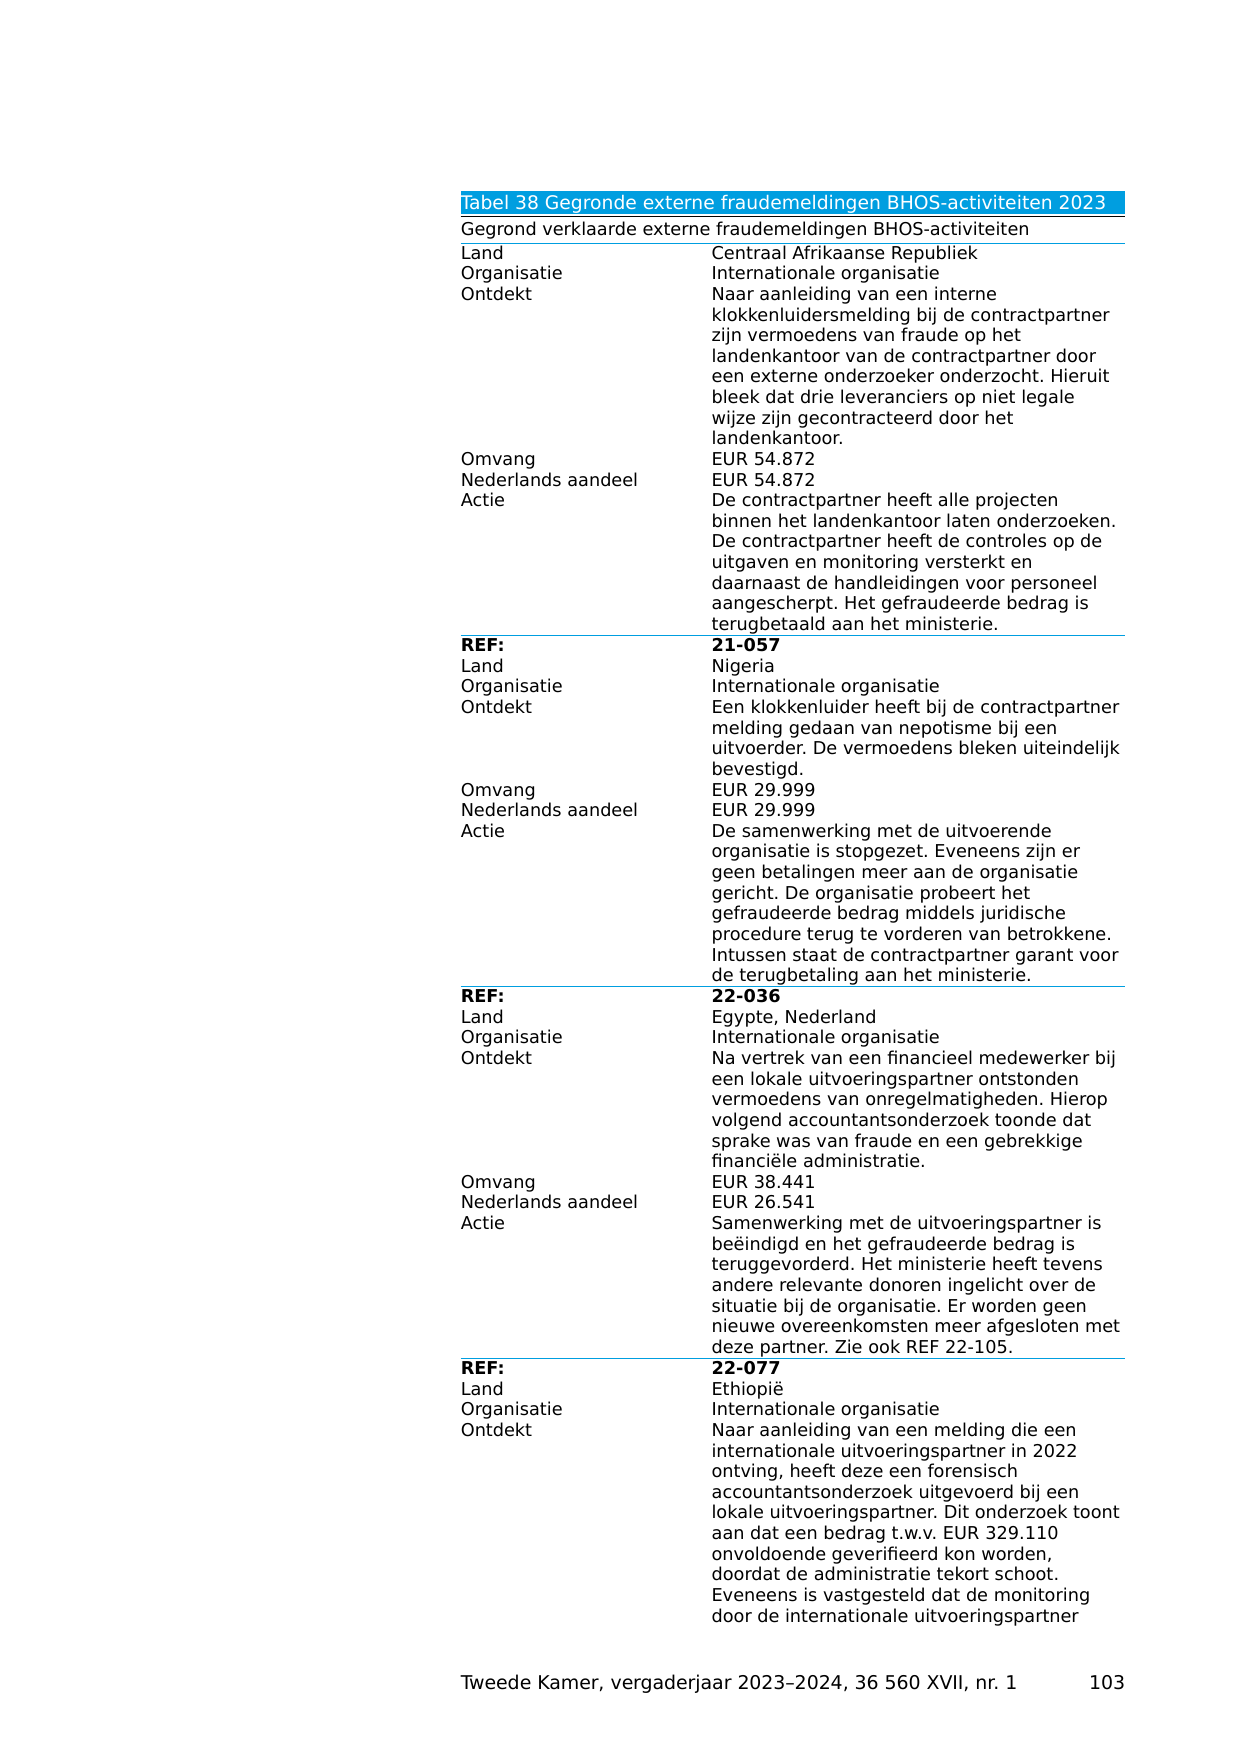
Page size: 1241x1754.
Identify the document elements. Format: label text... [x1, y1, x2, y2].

table_cell Actie [461, 1213, 708, 1357]
table_cell 22-077 [709, 1359, 1125, 1379]
table_cell Nederlands aandeel [461, 1193, 708, 1213]
table_cell Ethiopië [709, 1379, 1125, 1399]
table_cell Een klokkenluider heeft bij de contractpartner melding gedaan van nepotisme bij een uitvoerder. De vermoedens bleken uiteindelijk bevestigd. [709, 697, 1125, 779]
table_cell Omvang [461, 780, 708, 800]
table_cell Organisatie [461, 1028, 708, 1048]
table_cell Land [461, 244, 708, 263]
table_cell Internationale organisatie [709, 263, 1125, 284]
table_cell EUR 38.441 [709, 1172, 1125, 1192]
table_cell Organisatie [461, 263, 708, 284]
table_cell Organisatie [461, 1399, 708, 1420]
table_cell REF: [461, 636, 708, 656]
table_cell Centraal Afrikaanse Republiek [709, 244, 1125, 263]
table_cell REF: [461, 1359, 708, 1379]
table_cell 22-036 [709, 987, 1125, 1007]
table_cell Naar aanleiding van een interne klokkenluidersmelding bij de contractpartner zijn vermoedens van fraude op het landenkantoor van de contractpartner door een externe onderzoeker onderzocht. Hieruit bleek dat drie leveranciers op niet legale wijze zijn gecontracteerd door het landenkantoor. [709, 284, 1125, 449]
table_cell Egypte, Nederland [709, 1007, 1125, 1027]
table_cell Actie [461, 490, 708, 634]
table_cell Ontdekt [461, 1420, 708, 1626]
table_cell EUR 29.999 [709, 780, 1125, 800]
table_cell Organisatie [461, 676, 708, 697]
table_cell Internationale organisatie [709, 676, 1125, 697]
table_cell EUR 54.872 [709, 470, 1125, 490]
table_cell REF: [461, 987, 708, 1007]
table_cell Na vertrek van een financieel medewerker bij een lokale uitvoeringspartner ontstonden vermoedens van onregelmatigheden. Hierop volgend accountantsonderzoek toonde dat sprake was van fraude en een gebrekkige financiële administratie. [709, 1048, 1125, 1172]
table_cell Samenwerking met de uitvoeringspartner is beëindigd en het gefraudeerde bedrag is teruggevorderd. Het ministerie heeft tevens andere relevante donoren ingelicht over de situatie bij de organisatie. Er worden geen nieuwe overeenkomsten meer afgesloten met deze partner. Zie ook REF 22-105. [709, 1213, 1125, 1357]
table_cell Omvang [461, 1172, 708, 1192]
table_cell EUR 29.999 [709, 800, 1125, 821]
table_cell Land [461, 1007, 708, 1027]
table_cell Nigeria [709, 656, 1125, 676]
table_cell Ontdekt [461, 697, 708, 779]
table_cell Land [461, 1379, 708, 1399]
table_cell Naar aanleiding van een melding die een internationale uitvoeringspartner in 2022 ontving, heeft deze een forensisch accountantsonderzoek uitgevoerd bij een lokale uitvoeringspartner. Dit onderzoek toont aan dat een bedrag t.w.v. EUR 329.110 onvoldoende geverifieerd kon worden, doordat de administratie tekort schoot. Eveneens is vastgesteld dat de monitoring door de internationale uitvoeringspartner [709, 1420, 1125, 1626]
table_cell De contractpartner heeft alle projecten binnen het landenkantoor laten onderzoeken. De contractpartner heeft de controles op de uitgaven en monitoring versterkt en daarnaast de handleidingen voor personeel aangescherpt. Het gefraudeerde bedrag is terugbetaald aan het ministerie. [709, 490, 1125, 634]
table_cell Land [461, 656, 708, 676]
table_cell Ontdekt [461, 284, 708, 449]
table_cell EUR 54.872 [709, 449, 1125, 469]
table_cell Gegrond verklaarde externe fraudemeldingen BHOS-activiteiten [461, 217, 1125, 243]
table_cell EUR 26.541 [709, 1193, 1125, 1213]
table_cell Internationale organisatie [709, 1399, 1125, 1420]
table_cell 21-057 [709, 636, 1125, 656]
table_cell De samenwerking met de uitvoerende organisatie is stopgezet. Eveneens zijn er geen betalingen meer aan de organisatie gericht. De organisatie probeert het gefraudeerde bedrag middels juridische procedure terug te vorderen van betrokkene. Intussen staat de contractpartner garant voor de terugbetaling aan het ministerie. [709, 821, 1125, 986]
table_cell Actie [461, 821, 708, 986]
table_cell Internationale organisatie [709, 1028, 1125, 1048]
table_cell Nederlands aandeel [461, 470, 708, 490]
table_cell Ontdekt [461, 1048, 708, 1172]
table_cell Omvang [461, 449, 708, 469]
table_cell Nederlands aandeel [461, 800, 708, 821]
